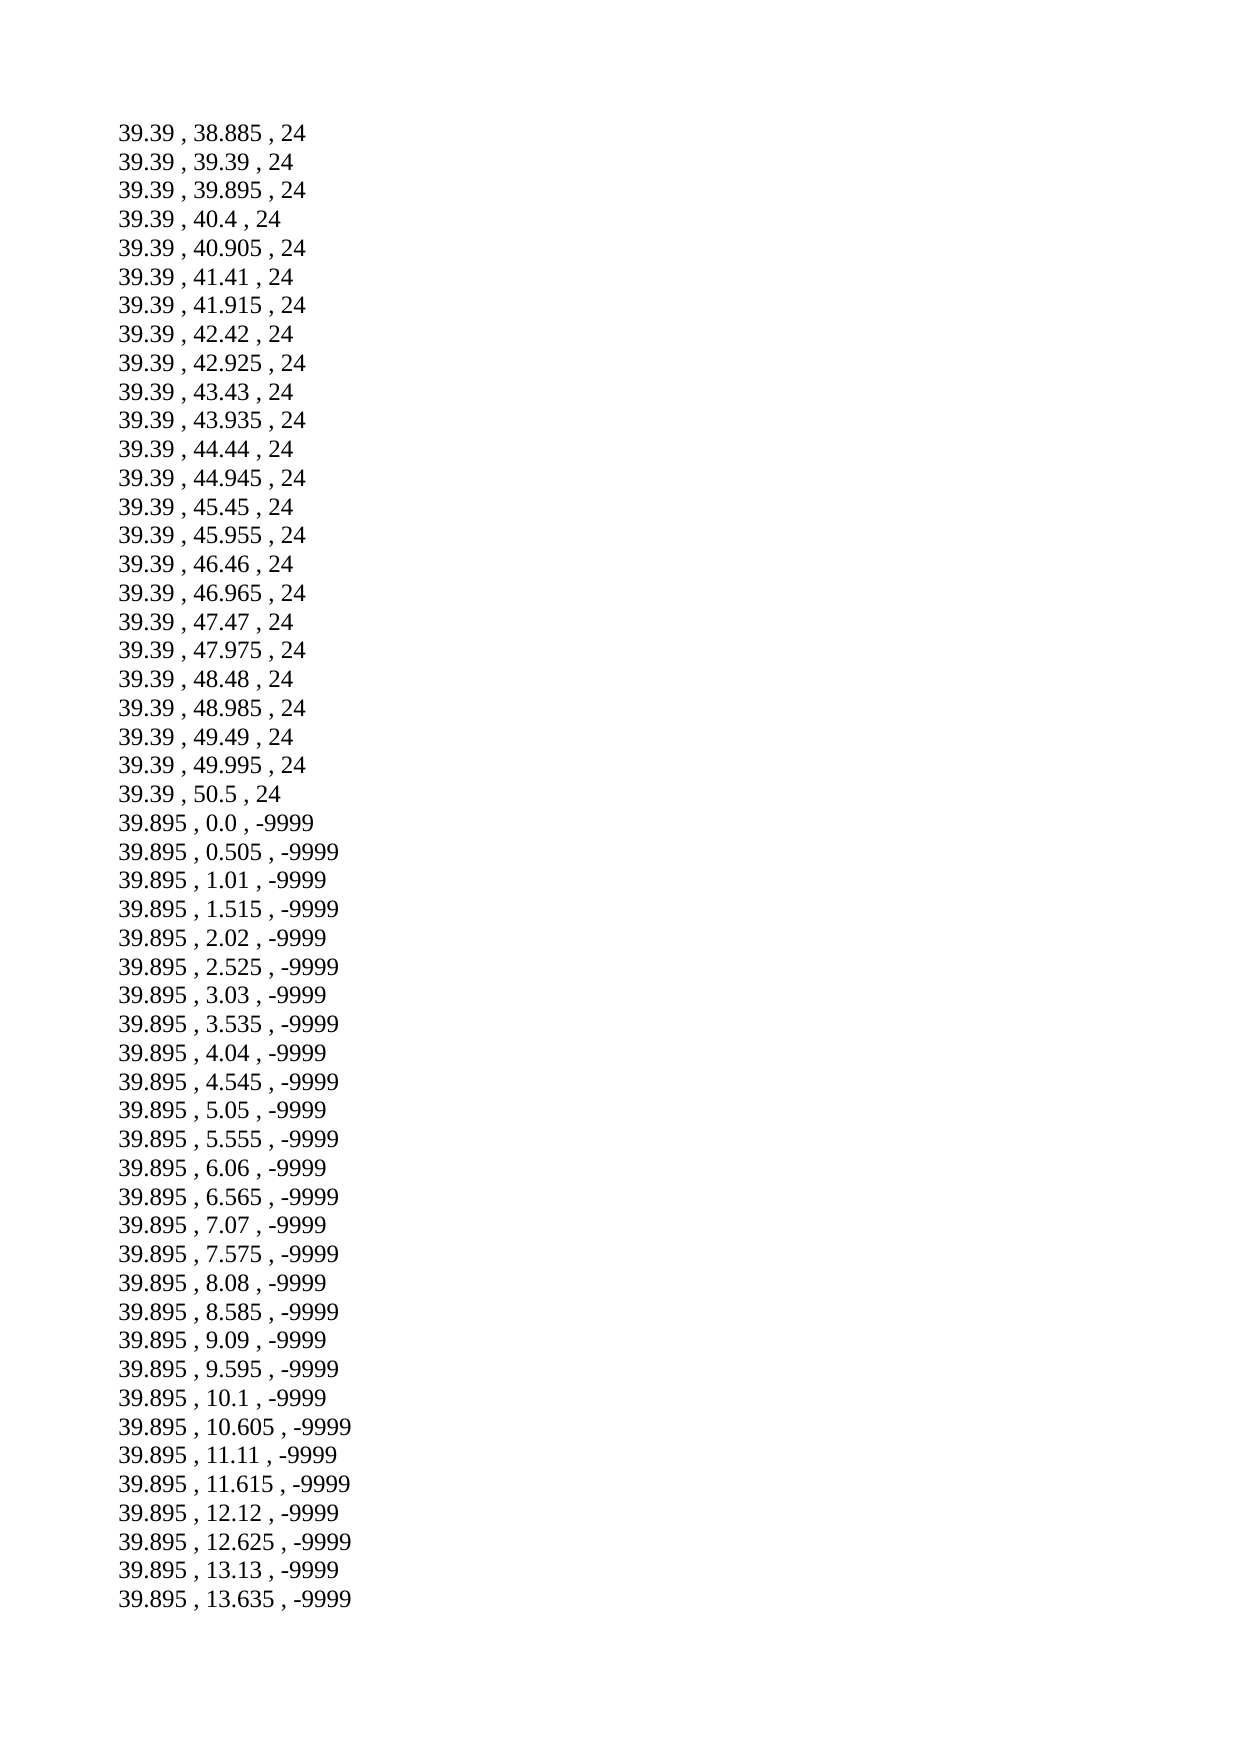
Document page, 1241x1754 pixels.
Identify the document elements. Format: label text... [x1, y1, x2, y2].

text 39.895 , 3.03 , -9999 [118, 981, 1122, 1009]
text 39.895 , 12.625 , -9999 [118, 1527, 1122, 1556]
text 39.895 , 10.605 , -9999 [118, 1412, 1122, 1441]
text 39.39 , 48.985 , 24 [118, 693, 1122, 722]
text 39.895 , 13.635 , -9999 [118, 1584, 1122, 1613]
text 39.39 , 46.46 , 24 [118, 549, 1122, 578]
text 39.39 , 42.42 , 24 [118, 319, 1122, 348]
text 39.39 , 42.925 , 24 [118, 348, 1122, 377]
text 39.895 , 0.0 , -9999 [118, 808, 1122, 837]
text 39.895 , 6.06 , -9999 [118, 1153, 1122, 1182]
text 39.39 , 39.39 , 24 [118, 147, 1122, 176]
text 39.895 , 2.525 , -9999 [118, 952, 1122, 981]
text 39.39 , 43.43 , 24 [118, 377, 1122, 406]
text 39.39 , 40.905 , 24 [118, 233, 1122, 262]
text 39.895 , 8.585 , -9999 [118, 1297, 1122, 1326]
text 39.39 , 41.41 , 24 [118, 262, 1122, 291]
text 39.895 , 0.505 , -9999 [118, 837, 1122, 866]
text 39.39 , 47.975 , 24 [118, 636, 1122, 664]
text 39.895 , 6.565 , -9999 [118, 1182, 1122, 1211]
text 39.39 , 46.965 , 24 [118, 578, 1122, 607]
text 39.895 , 13.13 , -9999 [118, 1556, 1122, 1584]
text 39.39 , 38.885 , 24 [118, 118, 1122, 147]
text 39.895 , 8.08 , -9999 [118, 1268, 1122, 1297]
text 39.39 , 45.45 , 24 [118, 492, 1122, 521]
text 39.895 , 11.11 , -9999 [118, 1441, 1122, 1469]
text 39.39 , 49.49 , 24 [118, 722, 1122, 751]
text 39.39 , 39.895 , 24 [118, 176, 1122, 204]
text 39.39 , 44.44 , 24 [118, 434, 1122, 463]
text 39.39 , 41.915 , 24 [118, 291, 1122, 319]
text 39.39 , 49.995 , 24 [118, 751, 1122, 779]
text 39.895 , 4.545 , -9999 [118, 1067, 1122, 1096]
text 39.895 , 12.12 , -9999 [118, 1498, 1122, 1527]
text 39.895 , 7.575 , -9999 [118, 1239, 1122, 1268]
text 39.895 , 2.02 , -9999 [118, 923, 1122, 952]
text 39.895 , 7.07 , -9999 [118, 1211, 1122, 1239]
text 39.39 , 40.4 , 24 [118, 204, 1122, 233]
text 39.895 , 1.01 , -9999 [118, 866, 1122, 894]
text 39.895 , 5.05 , -9999 [118, 1096, 1122, 1124]
text 39.39 , 50.5 , 24 [118, 779, 1122, 808]
text 39.895 , 5.555 , -9999 [118, 1124, 1122, 1153]
text 39.895 , 3.535 , -9999 [118, 1009, 1122, 1038]
text 39.39 , 44.945 , 24 [118, 463, 1122, 492]
text 39.39 , 47.47 , 24 [118, 607, 1122, 636]
text 39.895 , 9.595 , -9999 [118, 1354, 1122, 1383]
text 39.895 , 10.1 , -9999 [118, 1383, 1122, 1412]
text 39.895 , 4.04 , -9999 [118, 1038, 1122, 1067]
text 39.895 , 11.615 , -9999 [118, 1469, 1122, 1498]
text 39.39 , 48.48 , 24 [118, 664, 1122, 693]
text 39.39 , 43.935 , 24 [118, 406, 1122, 434]
text 39.895 , 9.09 , -9999 [118, 1326, 1122, 1354]
text 39.39 , 45.955 , 24 [118, 521, 1122, 549]
text 39.895 , 1.515 , -9999 [118, 894, 1122, 923]
